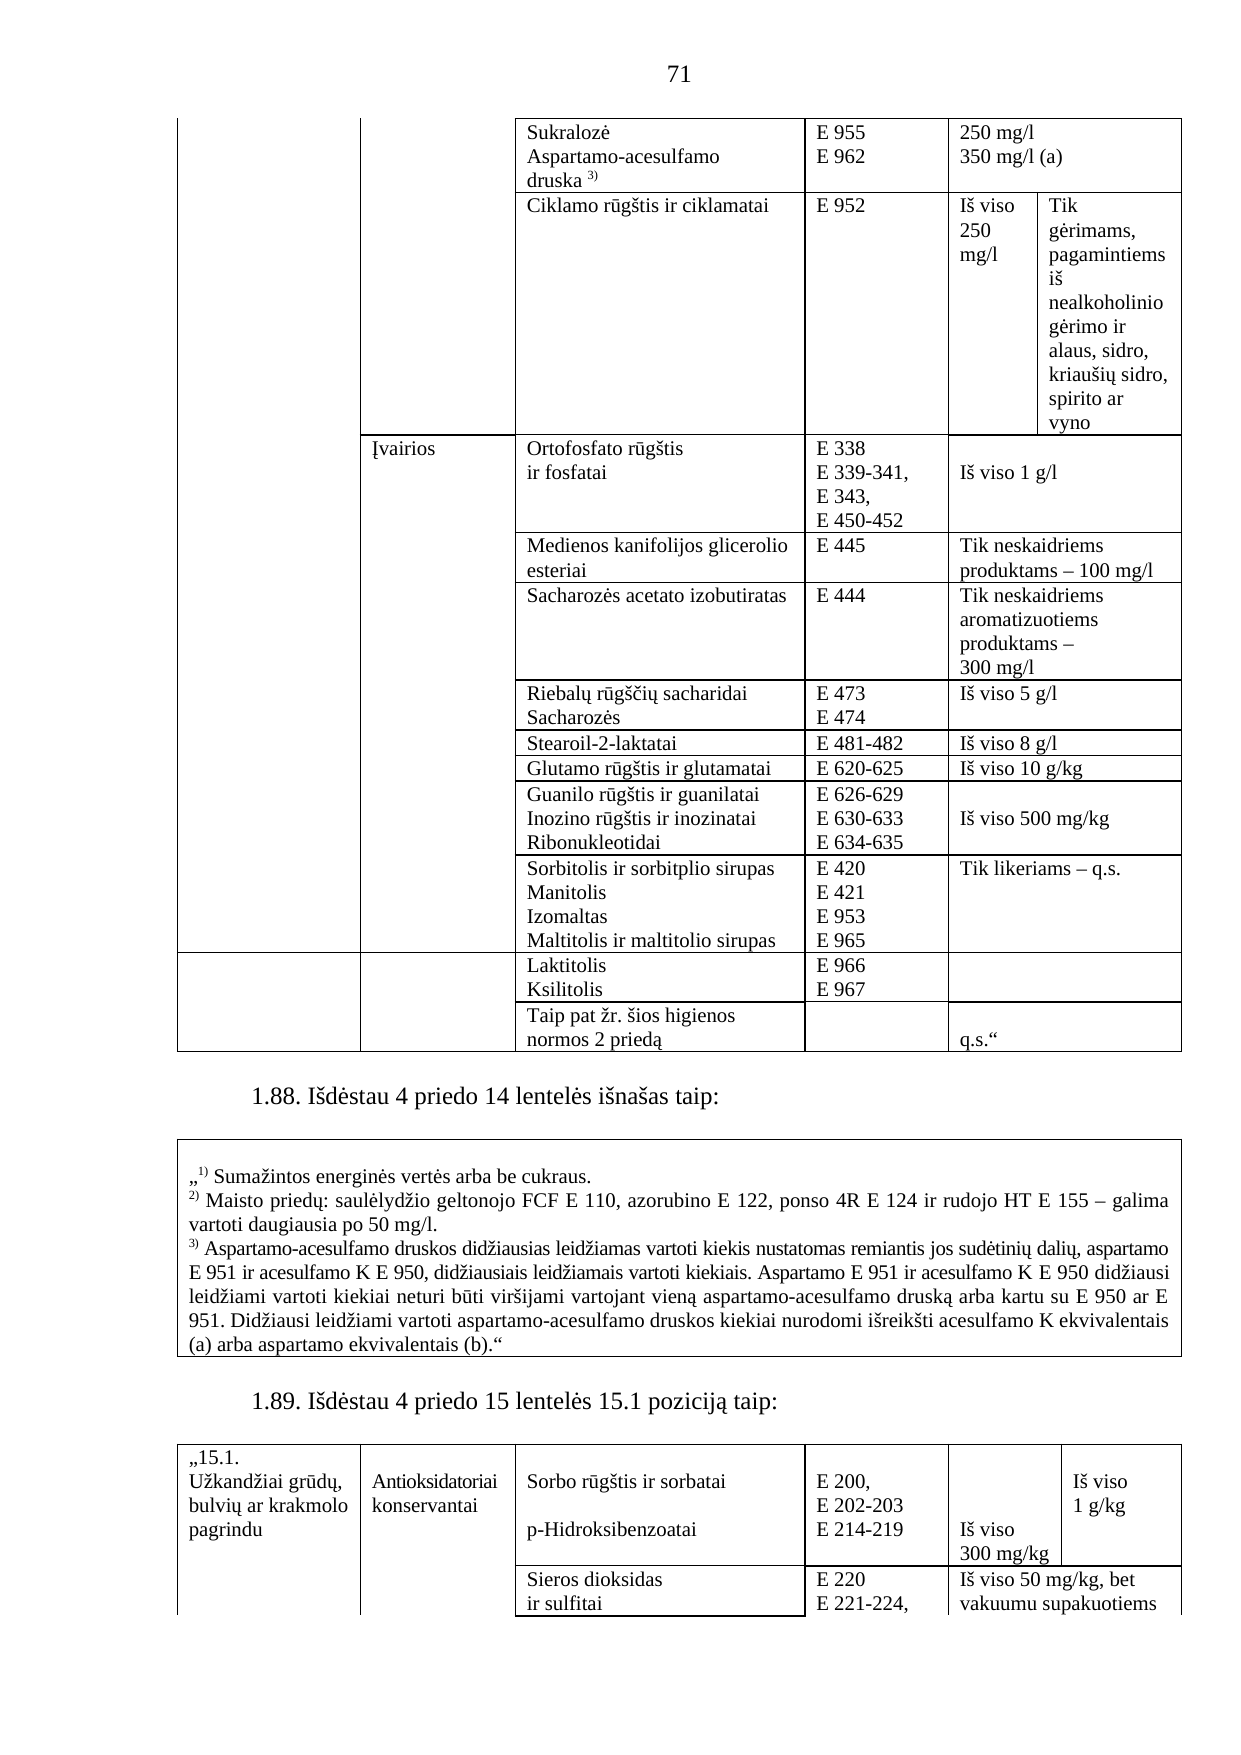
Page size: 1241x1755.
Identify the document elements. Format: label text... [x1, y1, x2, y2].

text 1.89. Išdėstau 4 priedo 15 lentelės 15.1 poziciją taip: [177, 1386, 1181, 1415]
table_cell Iš viso 500 mg/kg [949, 806, 1181, 830]
table_cell Sieros dioksidas ir sulfitai [516, 1566, 804, 1615]
table_cell Iš viso 250 mg/l [949, 193, 1037, 434]
table_cell [178, 729, 360, 755]
table_cell E 630-633 [806, 806, 948, 830]
table_cell [178, 977, 360, 1001]
table_cell [178, 780, 360, 806]
table_cell [361, 118, 515, 192]
table_cell Tik neskaidriems produktams – 100 mg/l [949, 533, 1181, 582]
table_cell Ribonukleotidai [516, 830, 804, 854]
table_cell [361, 806, 515, 830]
table_cell E 965 [806, 928, 948, 952]
table_header Sorbo rūgštis ir sorbatai p-Hidroksibenzoatai [516, 1445, 804, 1565]
table_cell Stearoil-2-laktatai [516, 731, 804, 755]
table_cell Ortofosfato rūgštis ir fosfatai [516, 435, 804, 532]
table_cell E 634-635 [806, 830, 948, 854]
table_cell Ksilitolis [516, 977, 804, 1001]
table_cell E 445 [806, 533, 948, 582]
table_cell [178, 705, 360, 729]
table_cell Medienos kanifolijos glicerolio esteriai [516, 533, 804, 582]
table_cell Iš viso 50 mg/kg, bet vakuumu supakuotiems [949, 1567, 1181, 1615]
table_cell Sorbitolis ir sorbitplio sirupas [516, 856, 804, 880]
table_cell [178, 192, 360, 434]
table_cell [949, 928, 1181, 952]
table_cell [178, 582, 360, 679]
table_cell Tik gėrimams, pagamintiems iš nealkoholinio gėrimo ir alaus, sidro, kriaušių sidro, spirito ar vyno [1038, 193, 1181, 434]
table_cell Sukralozė Aspartamo-acesulfamo druska 3) [516, 119, 804, 192]
table_cell E 474 [806, 705, 948, 729]
table_cell [949, 705, 1181, 729]
table_cell [178, 953, 360, 977]
table_cell Riebalų rūgščių sacharidai [516, 681, 804, 705]
table_cell 250 mg/l 350 mg/l (a) [949, 119, 1181, 192]
table_cell [361, 854, 515, 880]
table_cell Iš viso 8 g/l [949, 731, 1181, 755]
table_cell E 421 [806, 880, 948, 904]
table_cell Ciklamo rūgštis ir ciklamatai [516, 193, 804, 434]
table_cell [949, 977, 1181, 1001]
table_cell Manitolis [516, 880, 804, 904]
table_cell [361, 830, 515, 854]
table_cell [361, 679, 515, 705]
table_cell [361, 1565, 515, 1615]
table_cell [806, 1002, 948, 1051]
table_cell [361, 780, 515, 806]
table_cell [178, 880, 360, 904]
table_cell Maltitolis ir maltitolio sirupas [516, 928, 804, 952]
table_cell Iš viso 5 g/l [949, 681, 1181, 705]
table_cell E 953 [806, 904, 948, 928]
table_cell E 966 [806, 953, 948, 977]
table_cell E 967 [806, 977, 948, 1001]
table_cell Inozino rūgštis ir inozinatai [516, 806, 804, 830]
table_header Antioksidatoriai konservantai [361, 1445, 515, 1565]
table_cell [178, 854, 360, 880]
table_cell [361, 755, 515, 780]
table_cell [361, 532, 515, 582]
table_cell [949, 782, 1181, 806]
table_cell [361, 928, 515, 952]
table_cell [361, 729, 515, 755]
table_cell E 420 [806, 856, 948, 880]
table_cell Iš viso 10 g/kg [949, 756, 1181, 780]
table_cell [949, 953, 1181, 977]
table_cell Tik neskaidriems aromatizuotiems produktams – 300 mg/l [949, 583, 1181, 679]
table_cell [361, 977, 515, 1001]
table_cell [178, 434, 360, 532]
table_cell [178, 806, 360, 830]
table_cell E 444 [806, 583, 948, 679]
table_cell E 955 E 962 [806, 119, 948, 192]
table_cell [361, 192, 515, 434]
table_cell E 473 [806, 681, 948, 705]
table_cell [178, 679, 360, 705]
table_cell Laktitolis [516, 953, 804, 977]
table_cell Taip pat žr. šios higienos normos 2 priedą [516, 1003, 804, 1051]
table_cell [949, 904, 1181, 928]
table_cell [949, 880, 1181, 904]
table_header „1) Sumažintos energinės vertės arba be cukraus. 2) Maisto priedų: saulėlydžio geltonojo FCF E 110, azorubino E 122, ponso 4R E 124 ir rudojo HT E 155 – galima vartoti daugiausia po 50 mg/l. 3) Aspartamo-acesulfamo druskos didžiausias leidžiamas vartoti kiekis nustatomas remiantis jos sudėtinių dalių, aspartamo E 951 ir acesulfamo K E 950, didžiausiais leidžiamais vartoti kiekiais. Aspartamo E 951 ir acesulfamo K E 950 didžiausi leidžiami vartoti kiekiai neturi būti viršijami vartojant vieną aspartamo-acesulfamo druską arba kartu su E 950 ar E 951. Didžiausi leidžiami vartoti aspartamo-acesulfamo druskos kiekiai nurodomi išreikšti acesulfamo K ekvivalentais (a) arba aspartamo ekvivalentais (b).“ [178, 1140, 1181, 1356]
table_header Iš viso 300 mg/kg [949, 1445, 1061, 1565]
table_cell E 620-625 [806, 756, 948, 780]
table_cell [178, 532, 360, 582]
table_cell [361, 880, 515, 904]
table_cell [178, 755, 360, 780]
table_cell Guanilo rūgštis ir guanilatai [516, 782, 804, 806]
table_cell Sacharozės acetato izobutiratas [516, 583, 804, 679]
table_cell Įvairios [361, 436, 515, 532]
table_header „15.1. Užkandžiai grūdų, bulvių ar krakmolo pagrindu [178, 1445, 360, 1565]
table_cell Sacharozės [516, 705, 804, 729]
table_cell E 626-629 [806, 782, 948, 806]
table_cell [361, 904, 515, 928]
table_cell [949, 830, 1181, 854]
table_cell [361, 1001, 515, 1051]
table_cell E 481-482 [806, 731, 948, 755]
table_cell Izomaltas [516, 904, 804, 928]
table_cell [361, 953, 515, 977]
table_cell [178, 928, 360, 952]
table_cell Iš viso 1 g/l [949, 436, 1181, 532]
table_cell [178, 904, 360, 928]
table_cell E 220 E 221-224, [806, 1567, 948, 1615]
table_header Iš viso 1 g/kg [1062, 1445, 1181, 1565]
table_cell [178, 1001, 360, 1051]
table_cell E 952 [806, 193, 948, 434]
table_cell Tik likeriams – q.s. [949, 856, 1181, 880]
table_cell [361, 705, 515, 729]
table_cell E 338 E 339-341, E 343, E 450-452 [806, 435, 948, 532]
table_cell q.s.“ [949, 1003, 1181, 1051]
table_cell Glutamo rūgštis ir glutamatai [516, 756, 804, 780]
table_cell [178, 118, 360, 192]
table_header E 200, E 202-203 E 214-219 [806, 1445, 948, 1565]
text 1.88. Išdėstau 4 priedo 14 lentelės išnašas taip: [177, 1081, 1181, 1110]
table_cell [178, 1565, 360, 1615]
table_cell [361, 582, 515, 679]
table_cell [178, 830, 360, 854]
